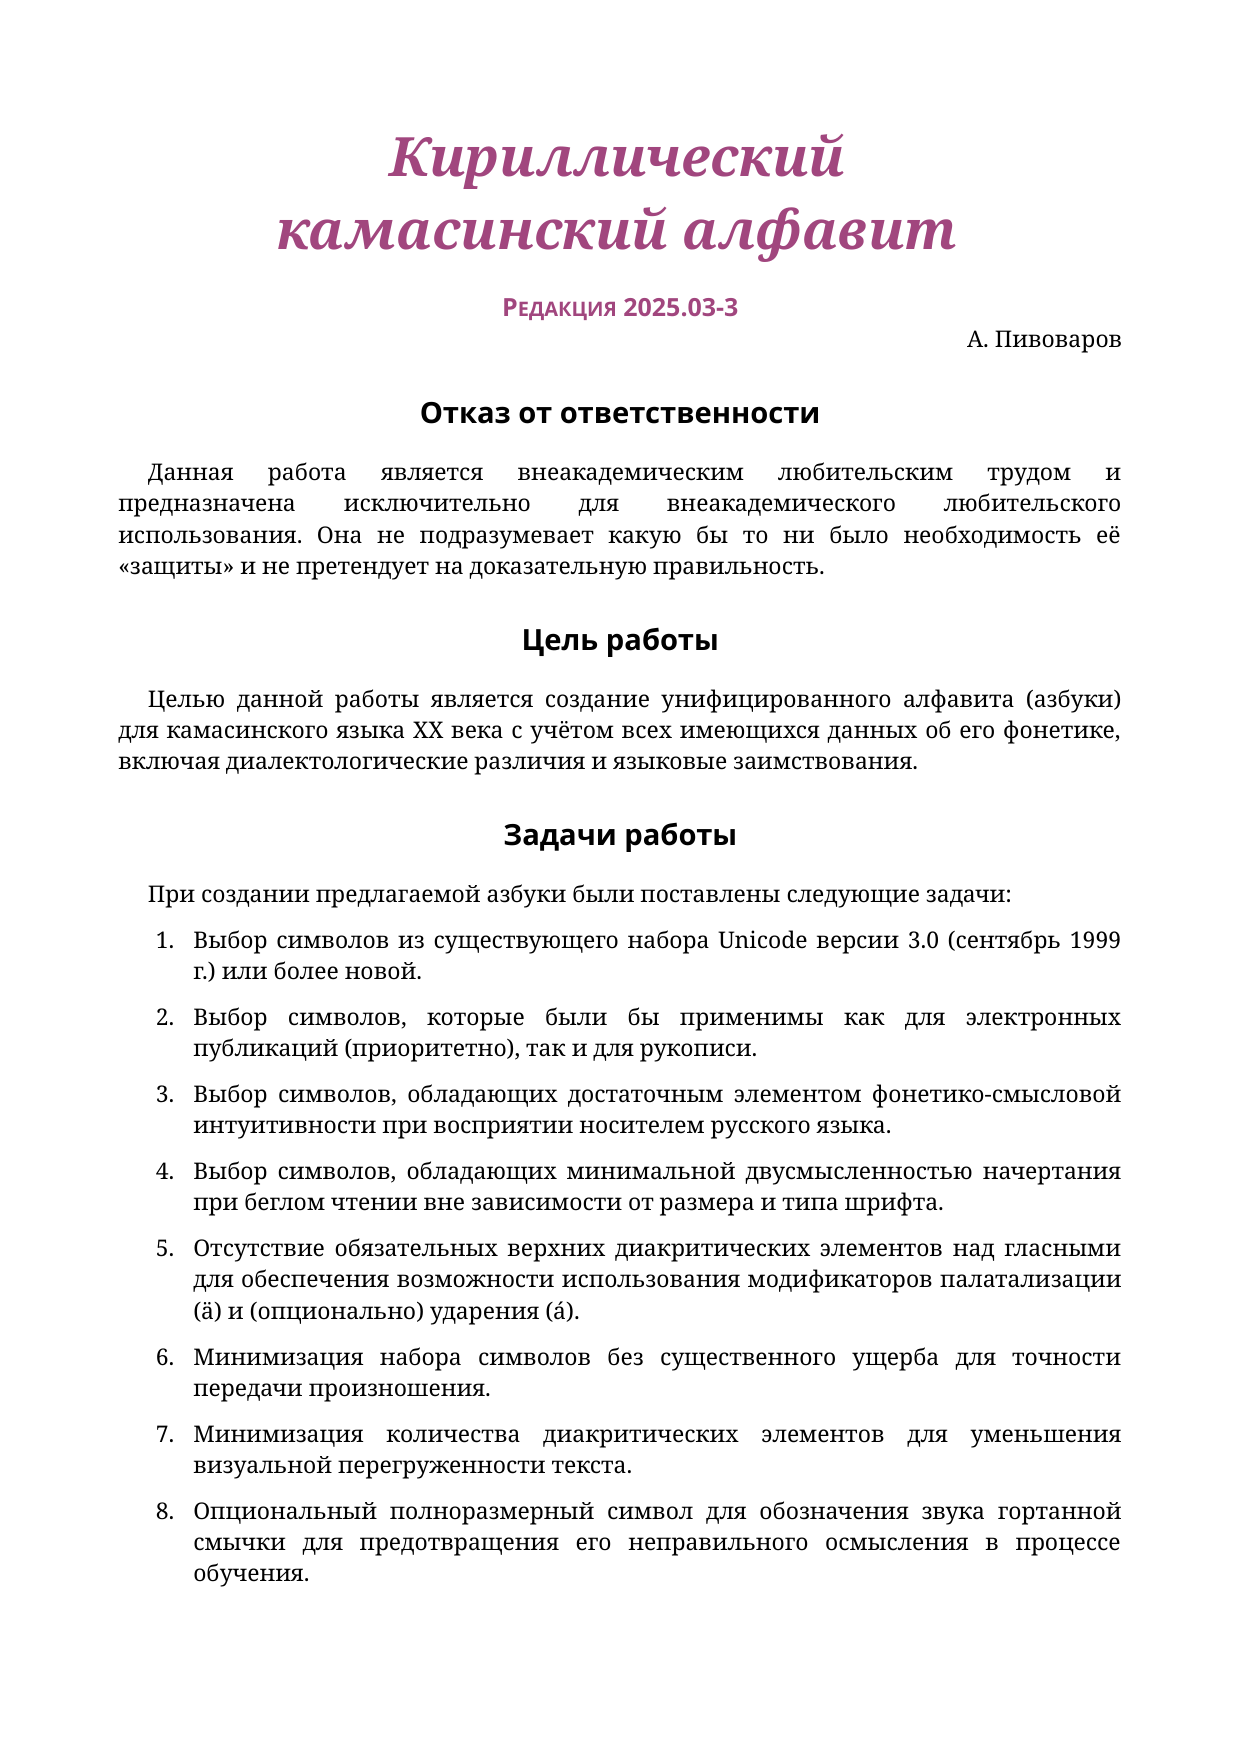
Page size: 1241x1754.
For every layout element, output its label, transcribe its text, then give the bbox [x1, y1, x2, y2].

subtitle Отказ от ответственности [118, 393, 1122, 432]
subtitle Задачи работы [118, 814, 1122, 854]
subtitle Цель работы [118, 619, 1122, 659]
list Выбор символов, обладающих минимальной двусмысленностью начертания при беглом чтении вне зависимости от размера и типа шрифта. [156, 1155, 1122, 1217]
text Данная работа является внеакадемическим любительским трудом и предназначена исключительно для внеакадемического любительского использования. Она не подразумевает какую бы то ни было необходимость её «защиты» и не претендует на доказательную правильность. [118, 456, 1122, 581]
list Отсутствие обязательных верхних диакритических элементов над гласными для обеспечения возможности использования модификаторов палатализации (ӓ) и (опционально) ударения (а́). [156, 1232, 1122, 1326]
list Минимизация набора символов без существенного ущерба для точности передачи произношения. [156, 1340, 1122, 1403]
text А. Пивоваров [118, 323, 1122, 354]
subtitle Кириллический камасинский алфавит [118, 118, 1122, 266]
list Выбор символов, которые были бы применимы как для электронных публикаций (приоритетно), так и для рукописи. [156, 1001, 1122, 1063]
list Выбор символов, обладающих достаточным элементом фонетико-смысловой интуитивности при восприятии носителем русского языка. [156, 1078, 1122, 1140]
list Опциональный полноразмерный символ для обозначения звука гортанной смычки для предотвращения его неправильного осмысления в процессе обучения. [156, 1494, 1122, 1588]
text При создании предлагаемой азбуки были поставлены следующие задачи: [118, 878, 1122, 909]
text Редакция 2025.03-3 [118, 289, 1122, 323]
list Выбор символов из существующего набора Unicode версии 3.0 (сентябрь 1999 г.) или более новой. [156, 924, 1122, 986]
list Минимизация количества диакритических элементов для уменьшения визуальной перегруженности текста. [156, 1417, 1122, 1480]
text Целью данной работы является создание унифицированного алфавита (азбуки) для камасинского языка XX века с учётом всех имеющихся данных об его фонетике, включая диалектологические различия и языковые заимствования. [118, 683, 1122, 776]
